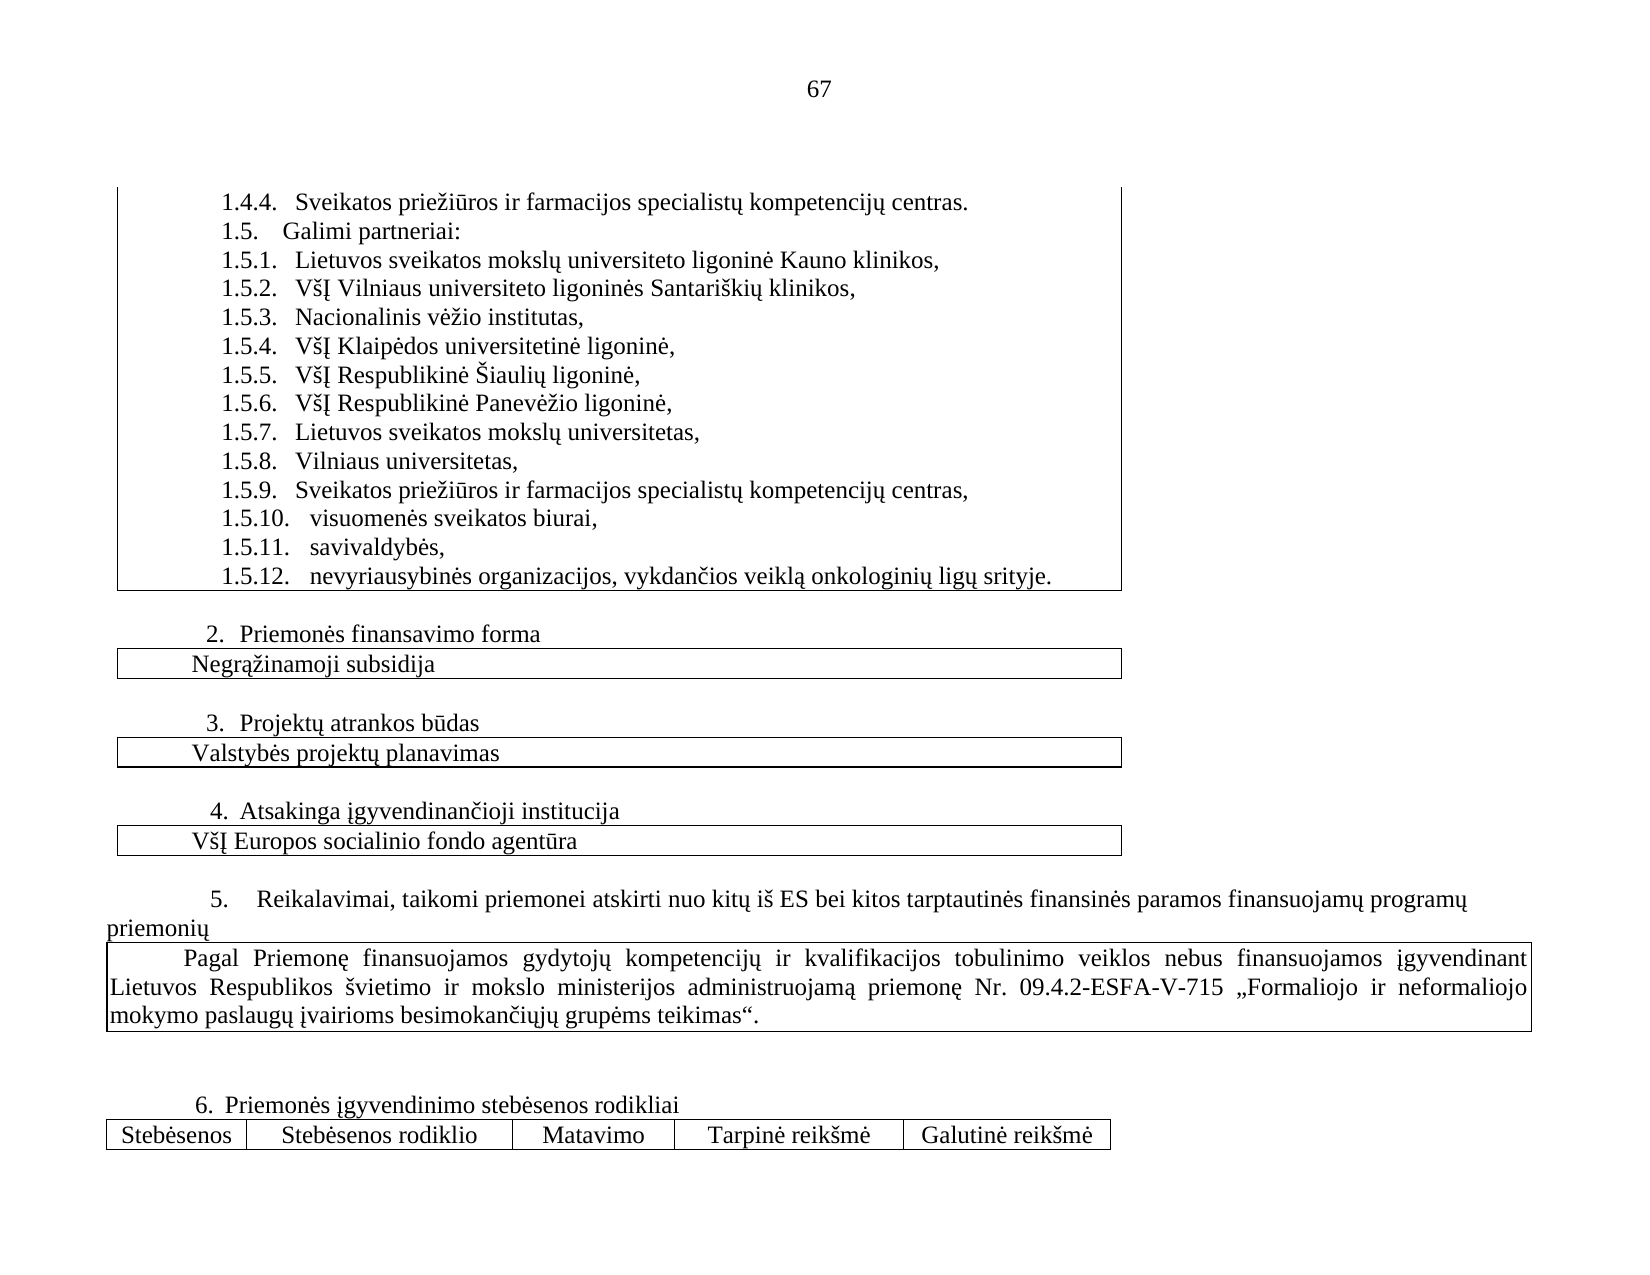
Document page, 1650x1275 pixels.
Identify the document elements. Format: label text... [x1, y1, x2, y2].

text Pagal Priemonę finansuojamos gydytojų kompetencijų ir kvalifikacijos tobulinimo veiklos nebus finansuojamos įgyvendinant Lietuvos Respublikos švietimo ir mokslo ministerijos administruojamą priemonę Nr. 09.4.2-ESFA-V-715 „Formaliojo ir neformaliojo mokymo paslaugų įvairioms besimokančiųjų grupėms teikimas“. [108, 943, 1531, 1031]
table_header VšĮ Europos socialinio fondo agentūra [118, 826, 1121, 855]
text 3. Projektų atrankos būdas [173, 708, 1532, 737]
table_header Negrąžinamoji subsidija [118, 649, 1121, 678]
text 4. Atsakinga įgyvendinančioji institucija [106, 796, 1532, 825]
table_header Galutinė reikšmė [904, 1120, 1110, 1148]
table_header Tarpinė reikšmė [675, 1120, 903, 1148]
text 2. Priemonės finansavimo forma [173, 619, 1532, 648]
table_header Matavimo [513, 1120, 674, 1148]
table_cell 1.4.4. Sveikatos priežiūros ir farmacijos specialistų kompetencijų centras. [118, 187, 1121, 216]
table_header Stebėsenos rodiklio [247, 1120, 512, 1148]
text 6. Priemonės įgyvendinimo stebėsenos rodikliai [106, 1090, 1532, 1119]
table_header Valstybės projektų planavimas [118, 738, 1121, 766]
text 5. Reikalavimai, taikomi priemonei atskirti nuo kitų iš ES bei kitos tarptautinės finansinės paramos finansuojamų programų priemonių [106, 884, 1532, 942]
table_cell 1.5. Galimi partneriai: 1.5.1. Lietuvos sveikatos mokslų universiteto ligoninė Kauno klinikos, 1.5.2. VšĮ Vilniaus universiteto ligoninės Santariškių klinikos, 1.5.3. Nacionalinis vėžio institutas, 1.5.4. VšĮ Klaipėdos universitetinė ligoninė, 1.5.5. VšĮ Respublikinė Šiaulių ligoninė, 1.5.6. VšĮ Respublikinė Panevėžio ligoninė, 1.5.7. Lietuvos sveikatos mokslų universitetas, 1.5.8. Vilniaus universitetas, 1.5.9. Sveikatos priežiūros ir farmacijos specialistų kompetencijų centras, 1.5.10. visuomenės sveikatos biurai, 1.5.11. savivaldybės, 1.5.12. nevyriausybinės organizacijos, vykdančios veiklą onkologinių ligų srityje. [118, 216, 1121, 590]
table_header Stebėsenos [107, 1120, 246, 1148]
